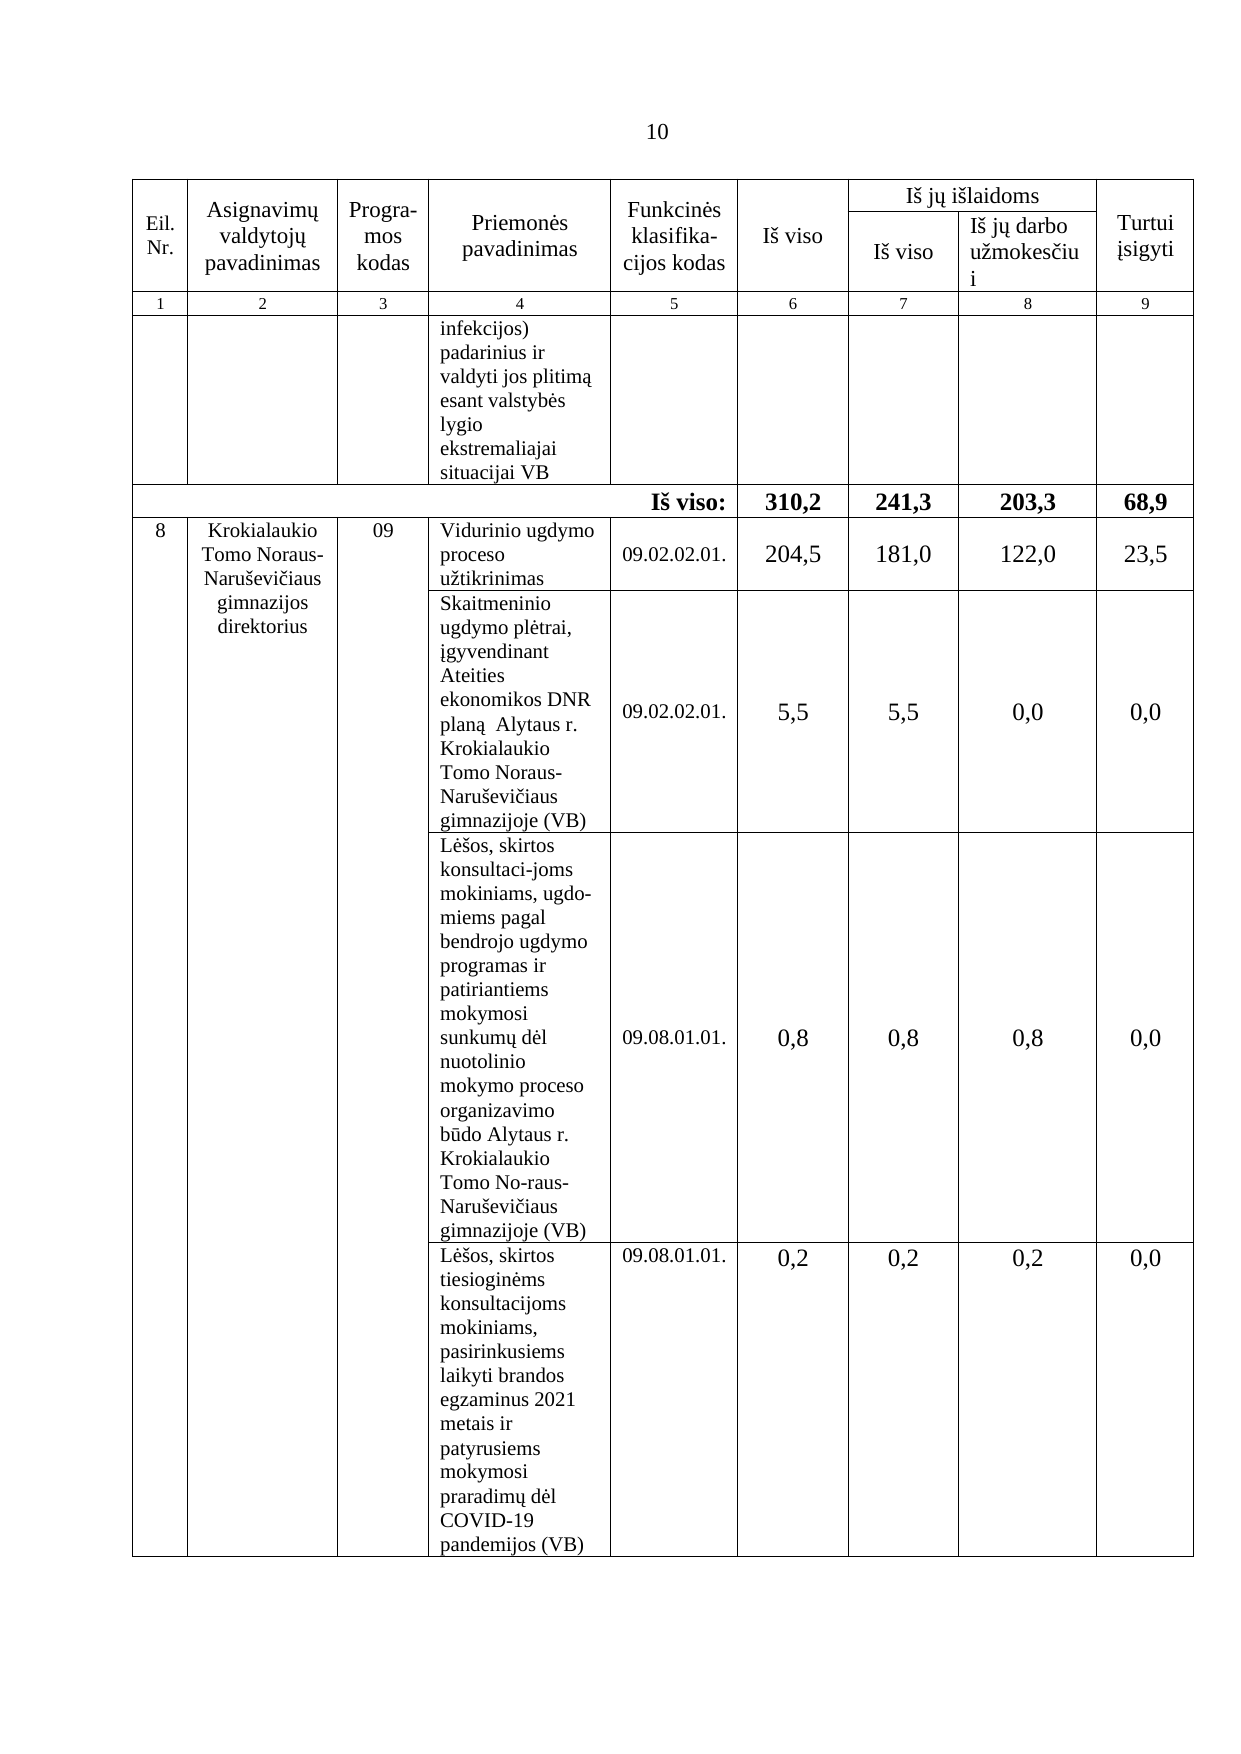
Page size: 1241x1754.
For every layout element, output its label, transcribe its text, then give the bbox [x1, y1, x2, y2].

table_cell 1 [133, 292, 187, 314]
table_cell 23,5 [1097, 518, 1193, 590]
table_cell 0,2 [738, 1243, 848, 1556]
table_cell 8 [959, 292, 1096, 314]
table_cell 7 [849, 292, 958, 314]
table_cell 9 [1097, 292, 1193, 314]
table_cell 0,8 [959, 833, 1096, 1242]
table_cell 09.02.02.01. [611, 518, 737, 590]
table_cell 204,5 [738, 518, 848, 590]
table_cell [849, 316, 958, 484]
table_cell [188, 316, 337, 484]
table_cell Krokialaukio Tomo Noraus-Naruševičiaus gimnazijos direktorius [188, 518, 337, 1556]
table_cell 8 [133, 518, 187, 1556]
table_cell 0,8 [738, 833, 848, 1242]
table_cell 0,0 [1097, 591, 1193, 832]
table_cell 0,2 [959, 1243, 1096, 1556]
table_cell Iš jų darbo užmokesčiui [959, 212, 1096, 291]
table_cell 0,0 [959, 591, 1096, 832]
table_header Iš viso [738, 180, 848, 291]
table_cell Lėšos, skirtos konsultaci-joms mokiniams, ugdo-miems pagal bendrojo ugdymo programas ir patiriantiems mokymosi sunkumų dėl nuotolinio mokymo proceso organizavimo būdo Alytaus r. Krokialaukio Tomo No-raus-Naruševičiaus gimnazijoje (VB) [429, 833, 610, 1242]
table_cell [1097, 316, 1193, 484]
table_header Funkcinės klasifika-cijos kodas [611, 180, 737, 291]
table_cell Iš viso: [133, 485, 737, 517]
table_cell [338, 316, 428, 484]
table_cell 3 [338, 292, 428, 314]
table_cell 5,5 [738, 591, 848, 832]
table_cell 241,3 [849, 485, 958, 517]
table_cell 0,0 [1097, 833, 1193, 1242]
table_header Iš jų išlaidoms [849, 180, 1096, 211]
table_header Turtui įsigyti [1097, 180, 1193, 291]
table_cell [959, 316, 1096, 484]
table_cell 310,2 [738, 485, 848, 517]
table_header Progra-mos kodas [338, 180, 428, 291]
table_cell infekcijos) padarinius ir valdyti jos plitimą esant valstybės lygio ekstremaliajai situacijai VB [429, 316, 610, 484]
table_cell 181,0 [849, 518, 958, 590]
table_cell 5 [611, 292, 737, 314]
table_cell 0,8 [849, 833, 958, 1242]
table_cell 0,0 [1097, 1243, 1193, 1556]
table_cell 09.08.01.01. [611, 833, 737, 1242]
table_cell 4 [429, 292, 610, 314]
table_header Priemonės pavadinimas [429, 180, 610, 291]
table_cell [133, 316, 187, 484]
table_header Eil. Nr. [133, 180, 187, 291]
table_cell 122,0 [959, 518, 1096, 590]
table_cell Lėšos, skirtos tiesioginėms konsultacijoms mokiniams, pasirinkusiems laikyti brandos egzaminus 2021 metais ir patyrusiems mokymosi praradimų dėl COVID-19 pandemijos (VB) [429, 1243, 610, 1556]
table_header Asignavimų valdytojų pavadinimas [188, 180, 337, 291]
table_cell Iš viso [849, 212, 958, 291]
table_cell 203,3 [959, 485, 1096, 517]
table_cell [611, 316, 737, 484]
table_cell 2 [188, 292, 337, 314]
table_cell 6 [738, 292, 848, 314]
table_cell 68,9 [1097, 485, 1193, 517]
table_cell 5,5 [849, 591, 958, 832]
table_cell 09.08.01.01. [611, 1243, 737, 1556]
table_cell 09.02.02.01. [611, 591, 737, 832]
table_cell Vidurinio ugdymo proceso užtikrinimas [429, 518, 610, 590]
table_cell [738, 316, 848, 484]
table_cell 0,2 [849, 1243, 958, 1556]
table_cell 09 [338, 518, 428, 1556]
table_cell Skaitmeninio ugdymo plėtrai, įgyvendinant Ateities ekonomikos DNR planą Alytaus r. Krokialaukio Tomo Noraus-Naruševičiaus gimnazijoje (VB) [429, 591, 610, 832]
